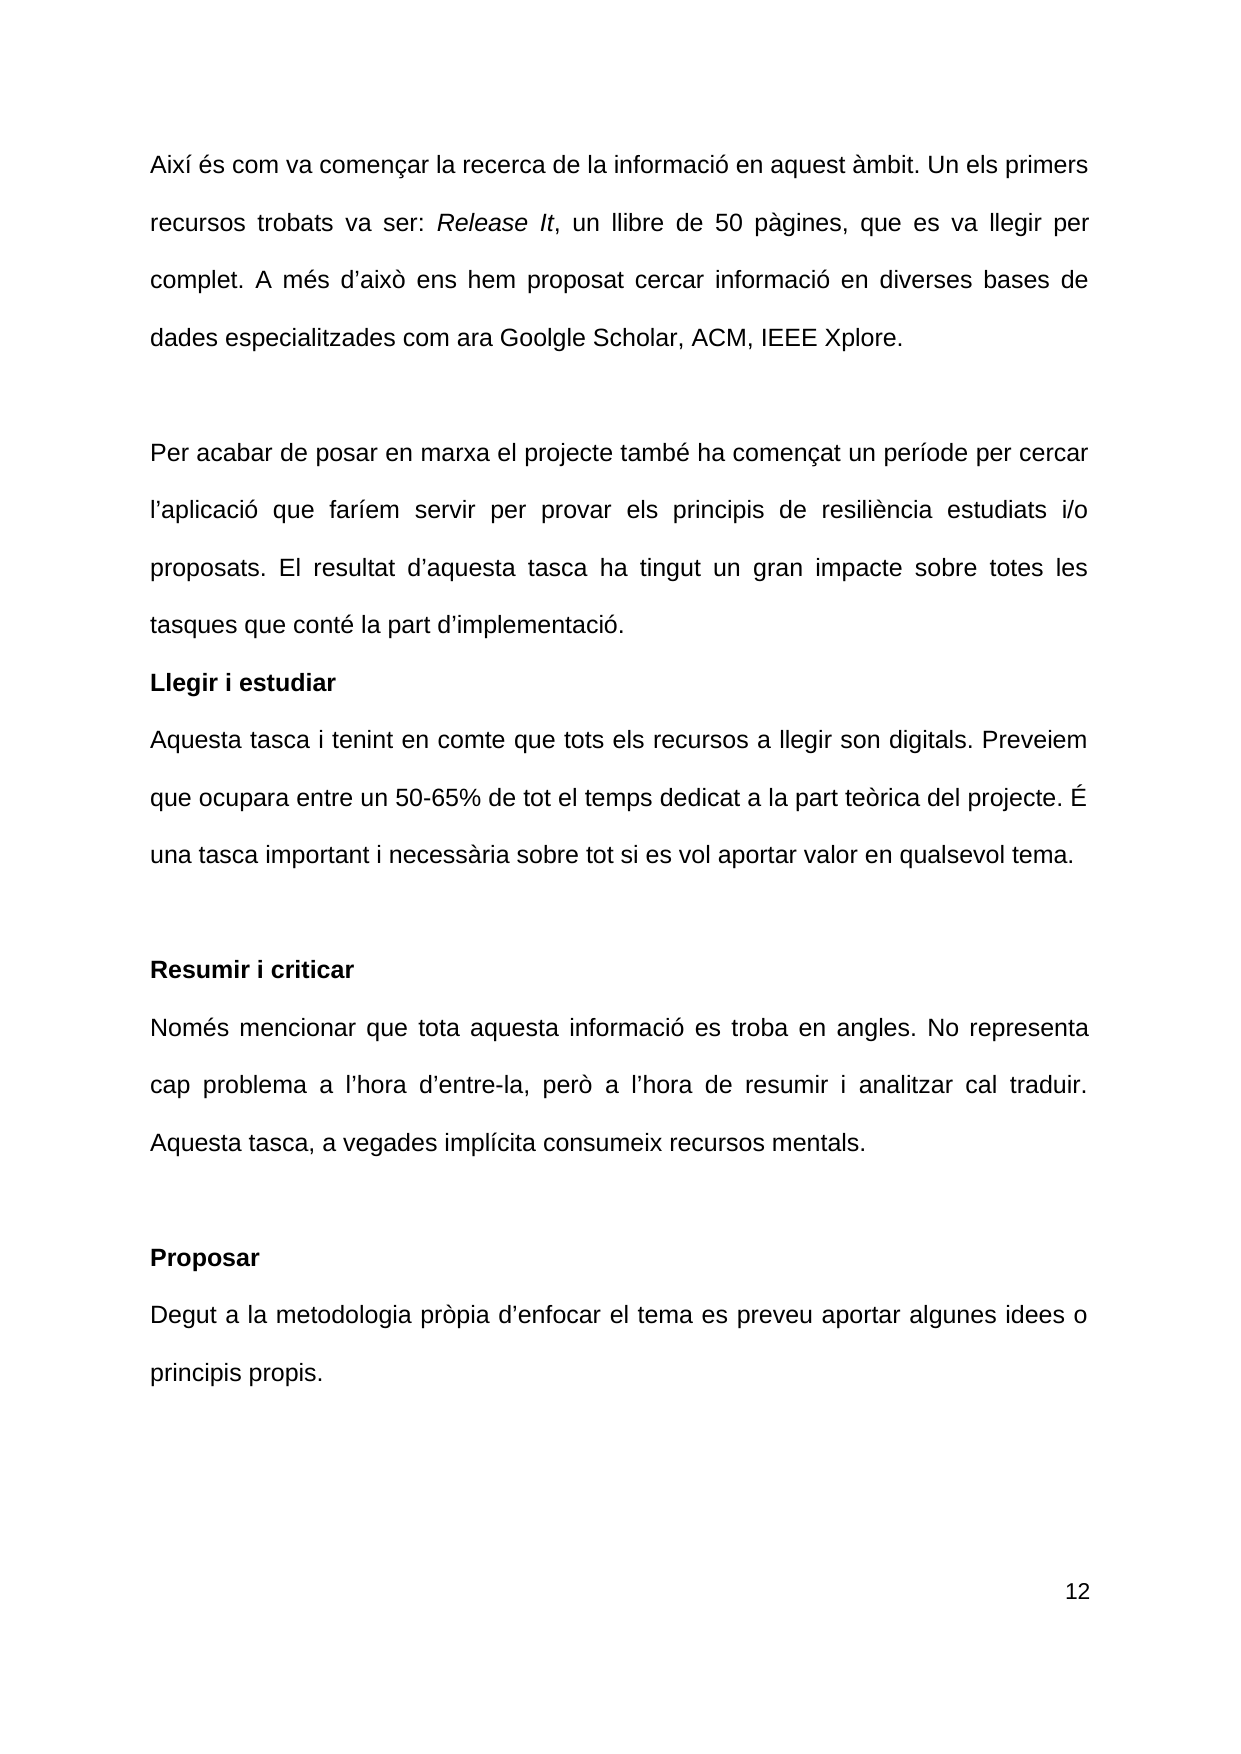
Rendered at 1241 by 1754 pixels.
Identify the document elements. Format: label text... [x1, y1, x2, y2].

text Llegir i estudiar [150, 667, 1090, 696]
text Degut a la metodologia pròpia d’enfocar el tema es preveu aportar algunes idees o principis propis. [150, 1300, 1090, 1386]
text Aquesta tasca i tenint en comte que tots els recursos a llegir son digitals. Preveiem que ocupara entre un 50-65% de tot el temps dedicat a la part teòrica del projecte. É una tasca important i necessària sobre tot si es vol aportar valor en qualsevol tema. [150, 725, 1090, 869]
text Proposar [150, 1242, 1090, 1271]
text Només mencionar que tota aquesta informació es troba en angles. No representa cap problema a l’hora d’entre-la, però a l’hora de resumir i analitzar cal traduir. Aquesta tasca, a vegades implícita consumeix recursos mentals. [150, 1012, 1090, 1156]
text Així és com va començar la recerca de la informació en aquest àmbit. Un els primers recursos trobats va ser: Release It, un llibre de 50 pàgines, que es va llegir per complet. A més d’això ens hem proposat cercar informació en diverses bases de dades especialitzades com ara Goolgle Scholar, ACM, IEEE Xplore. [150, 150, 1090, 351]
text Per acabar de posar en marxa el projecte també ha començat un període per cercar l’aplicació que faríem servir per provar els principis de resiliència estudiats i/o proposats. El resultat d’aquesta tasca ha tingut un gran impacte sobre totes les tasques que conté la part d’implementació. [150, 437, 1090, 639]
text Resumir i criticar [150, 955, 1090, 984]
